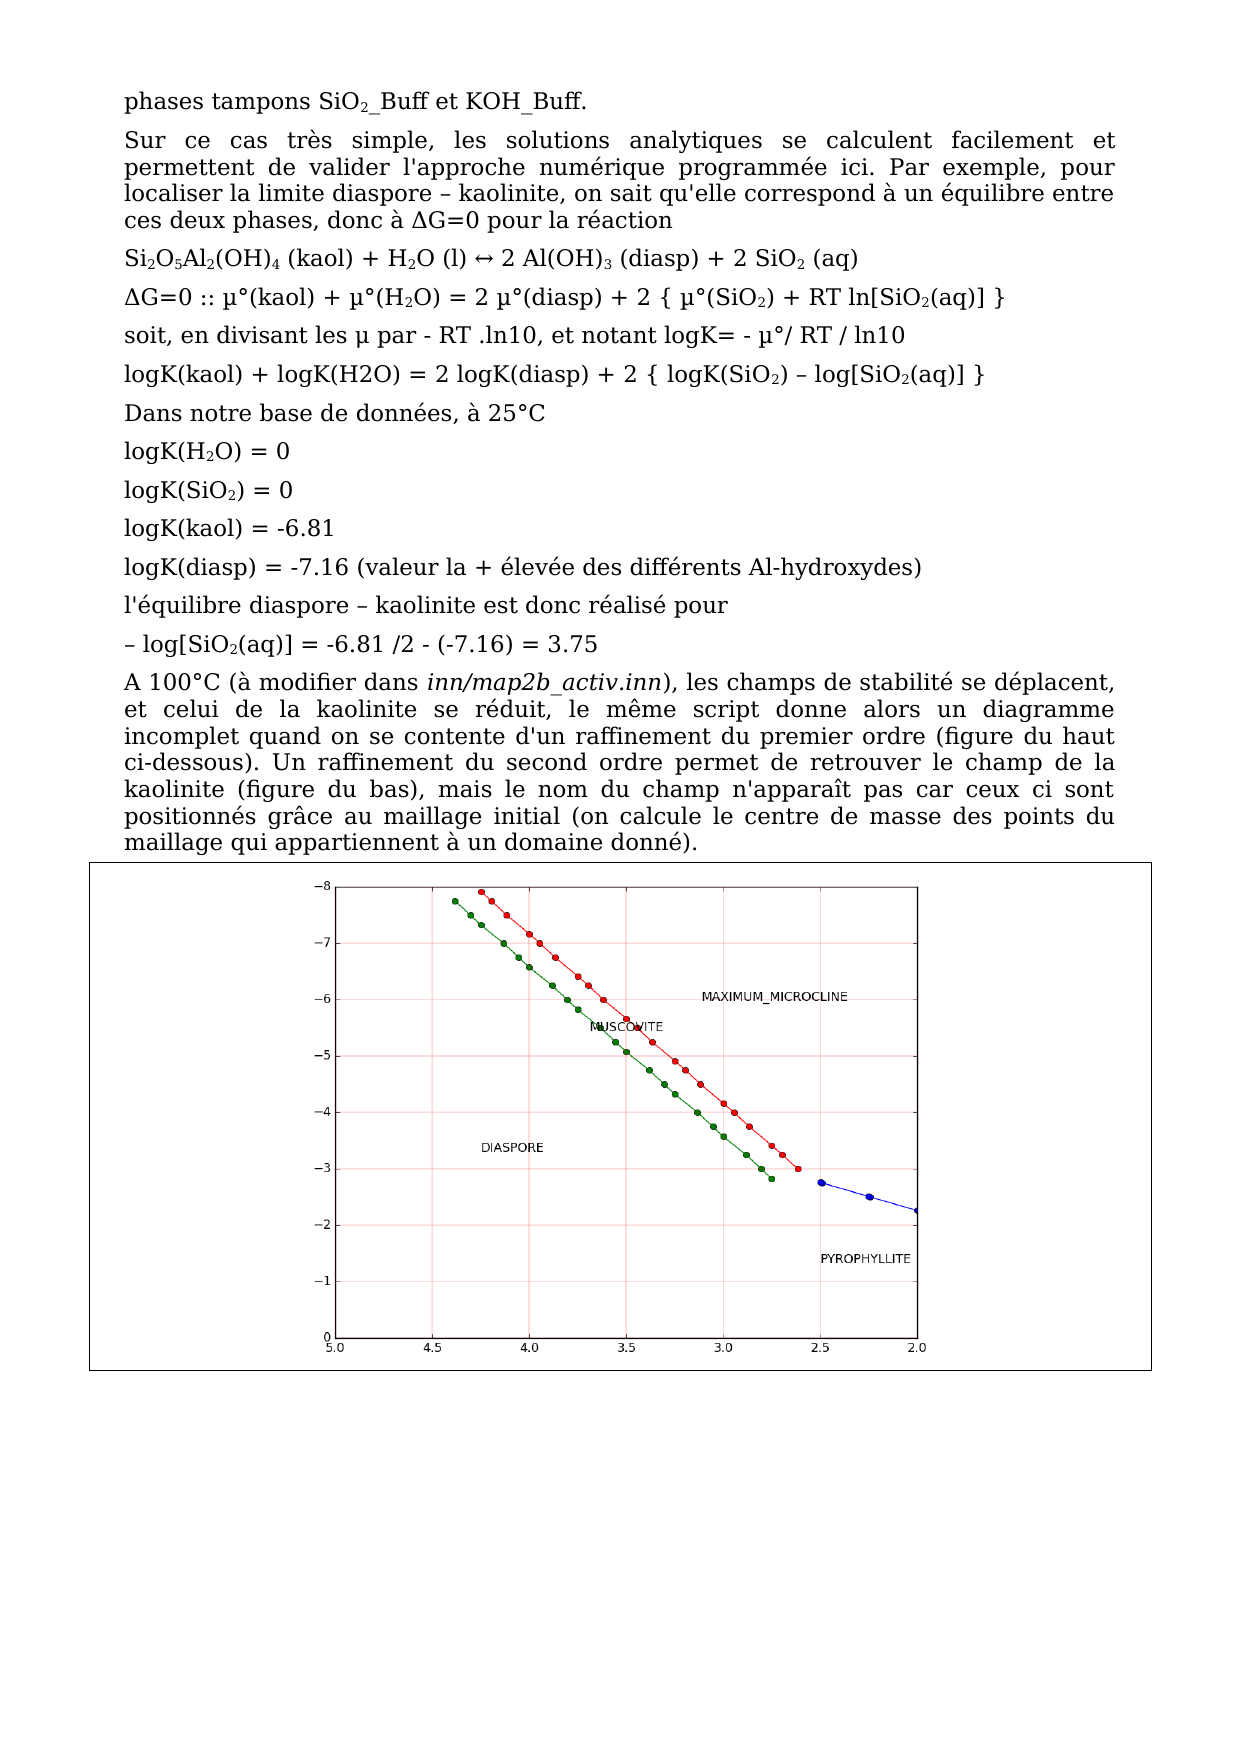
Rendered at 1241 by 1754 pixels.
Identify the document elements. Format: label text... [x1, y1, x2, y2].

text A 100°C (à modifier dans inn/map2b_activ.inn), les champs de stabilité se déplacent, et celui de la kaolinite se réduit, le même script donne alors un diagramme incomplet quand on se contente d'un raffinement du premier ordre (figure du haut ci-dessous). Un raffinement du second ordre permet de retrouver le champ de la kaolinite (figure du bas), mais le nom du champ n'apparaît pas car ceux ci sont positionnés grâce au maillage initial (on calcule le centre de masse des points du maillage qui appartiennent à un domaine donné). [124, 669, 1116, 856]
picture [301, 868, 940, 1364]
text ΔG=0 :: µ°(kaol) + µ°(H2O) = 2 µ°(diasp) + 2 { µ°(SiO2) + RT ln[SiO2(aq)] } [124, 284, 1116, 311]
text logK(kaol) + logK(H2O) = 2 logK(diasp) + 2 { logK(SiO2) – log[SiO2(aq)] } [124, 361, 1116, 388]
text logK(SiO2) = 0 [124, 477, 1116, 503]
text logK(diasp) = -7.16 (valeur la + élevée des différents Al-hydroxydes) [124, 554, 1116, 581]
table_header [90, 863, 1151, 1370]
text – log[SiO2(aq)] = -6.81 /2 - (-7.16) = 3.75 [124, 631, 1116, 658]
text soit, en divisant les μ par - RT .ln10, et notant logK= - µ°/ RT / ln10 [124, 323, 1116, 349]
text l'équilibre diaspore – kaolinite est donc réalisé pour [124, 592, 1116, 619]
text Dans notre base de données, à 25°C [124, 400, 1116, 426]
text Si2O5Al2(OH)4 (kaol) + H2O (l) ↔ 2 Al(OH)3 (diasp) + 2 SiO2 (aq) [124, 246, 1116, 272]
text logK(kaol) = -6.81 [124, 515, 1116, 542]
text logK(H2O) = 0 [124, 438, 1116, 465]
text phases tampons SiO2_Buff et KOH_Buff. [124, 88, 1116, 115]
text Sur ce cas très simple, les solutions analytiques se calculent facilement et permettent de valider l'approche numérique programmée ici. Par exemple, pour localiser la limite diaspore – kaolinite, on sait qu'elle correspond à un équilibre entre ces deux phases, donc à ΔG=0 pour la réaction [124, 127, 1116, 234]
